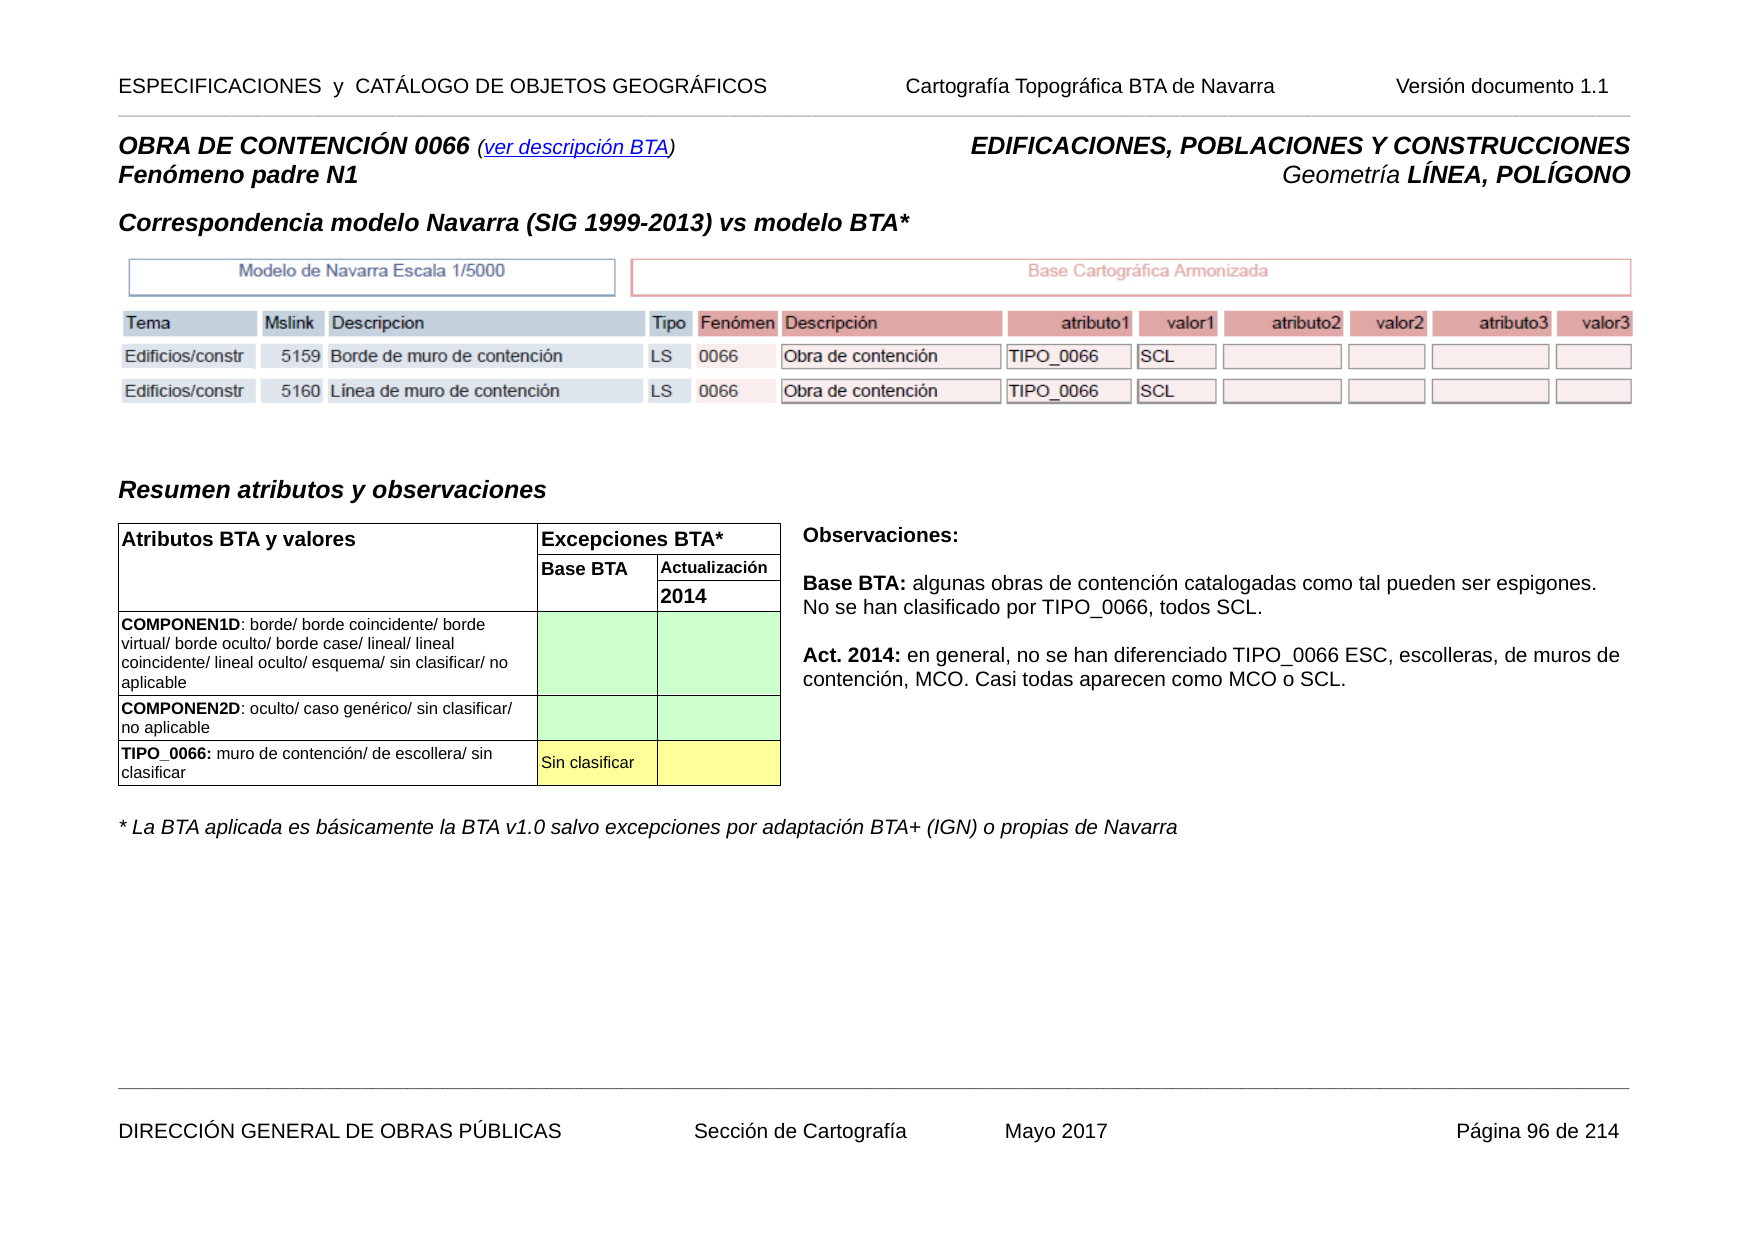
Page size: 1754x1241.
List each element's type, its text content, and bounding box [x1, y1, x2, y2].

text Resumen atributos y observaciones [118, 475, 1636, 504]
text Fenómeno padre N1 Geometría LÍNEA, POLÍGONO [118, 160, 1636, 189]
text OBRA DE CONTENCIÓN 0066 (ver descripción BTA) EDIFICACIONES, POBLACIONES Y CONSTRUCCIONES [118, 131, 1636, 160]
table_cell Sin clasificar [538, 741, 657, 785]
table_cell 2014 [658, 581, 780, 611]
table_header [781, 523, 791, 786]
table_header Excepciones BTA* [538, 524, 780, 554]
table_cell [658, 741, 780, 785]
text * La BTA aplicada es básicamente la BTA v1.0 salvo excepciones por adaptación BTA+ (IGN) o propias de Navarra [118, 815, 1636, 839]
text Correspondencia modelo Navarra (SIG 1999-2013) vs modelo BTA* [118, 208, 1636, 237]
table_cell Base BTA [538, 555, 657, 611]
table_cell [538, 612, 657, 694]
picture [118, 256, 1637, 409]
table_cell TIPO_0066: muro de contención/ de escollera/ sin clasificar [119, 741, 537, 785]
table_cell COMPONEN1D: borde/ borde coincidente/ borde virtual/ borde oculto/ borde case/ lineal/ lineal coincidente/ lineal oculto/ esquema/ sin clasificar/ no aplicable [119, 612, 537, 694]
table_cell COMPONEN2D: oculto/ caso genérico/ sin clasificar/ no aplicable [119, 696, 537, 740]
table_cell Actualización [658, 555, 780, 580]
table_header [107, 523, 118, 786]
table_cell [538, 696, 657, 740]
table_header Observaciones: Base BTA: algunas obras de contención catalogadas como tal pueden ser espigones. No se han clasificado por TIPO_0066, todos SCL. Act. 2014: en general, no se han diferenciado TIPO_0066 ESC, escolleras, de muros de contención, MCO. Casi todas aparecen como MCO o SCL. [791, 523, 1635, 786]
table_cell [658, 612, 780, 694]
table_header Atributos BTA y valores [119, 524, 537, 611]
table_cell [658, 696, 780, 740]
